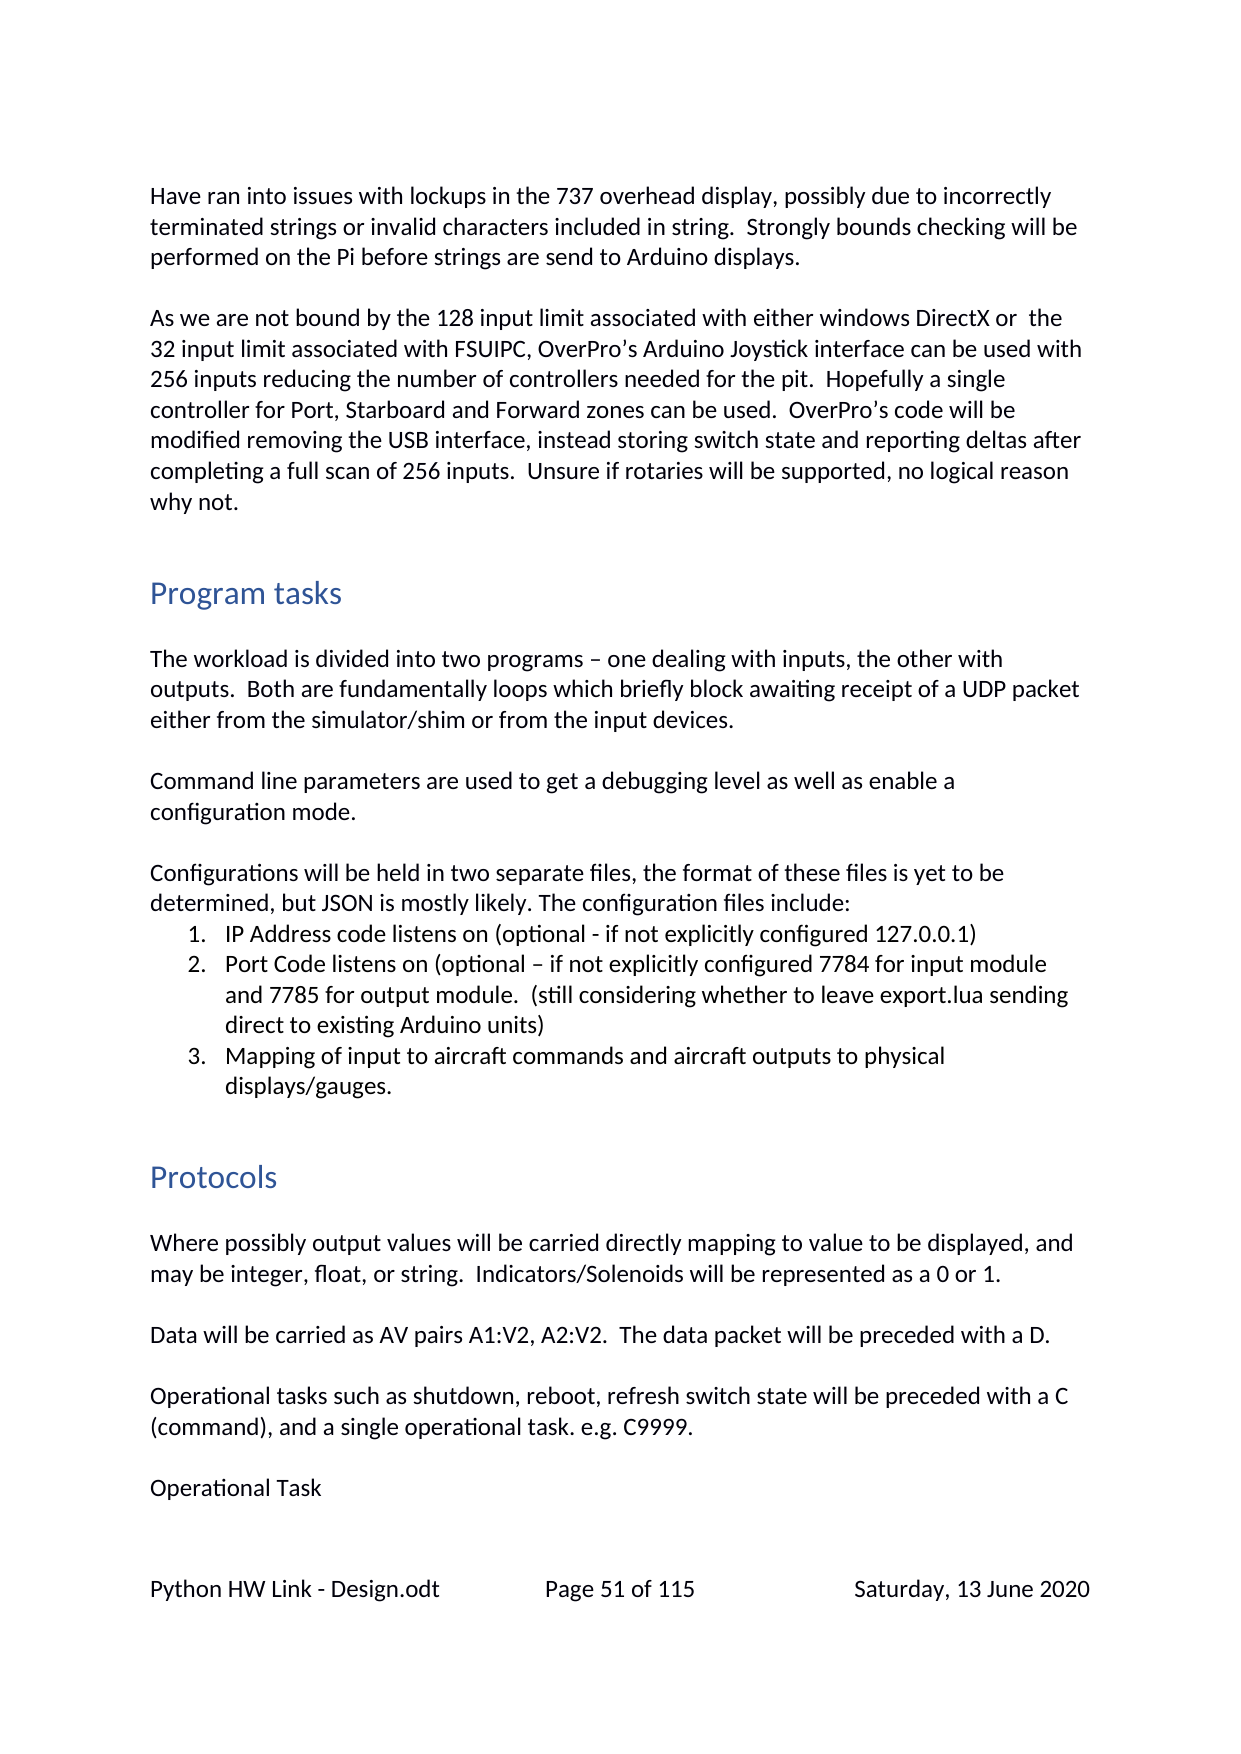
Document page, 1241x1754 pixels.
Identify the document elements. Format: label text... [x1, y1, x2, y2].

text Have ran into issues with lockups in the 737 overhead display, possibly due to incorrectly terminated strings or invalid characters included in string. Strongly bounds checking will be performed on the Pi before strings are send to Arduino displays. [150, 181, 1090, 272]
text As we are not bound by the 128 input limit associated with either windows DirectX or the 32 input limit associated with FSUIPC, OverPro’s Arduino Joystick interface can be used with 256 inputs reducing the number of controllers needed for the pit. Hopefully a single controller for Port, Starboard and Forward zones can be used. OverPro’s code will be modified removing the USB interface, instead storing switch state and reporting deltas after completing a full scan of 256 inputs. Unsure if rotaries will be supported, no logical reason why not. [150, 303, 1090, 516]
text Configurations will be held in two separate files, the format of these files is yet to be determined, but JSON is mostly likely. The configuration files include: [150, 857, 1090, 918]
subtitle Program tasks [150, 572, 1090, 612]
text Operational tasks such as shutdown, reboot, refresh switch state will be preceded with a C (command), and a single operational task. e.g. C9999. [150, 1380, 1090, 1441]
list Port Code listens on (optional – if not explicitly configured 7784 for input module and 7785 for output module. (still considering whether to leave export.lua sending direct to existing Arduino units) [187, 948, 1090, 1040]
text The workload is divided into two programs – one dealing with inputs, the other with outputs. Both are fundamentally loops which briefly block awaiting receipt of a UDP packet either from the simulator/shim or from the input devices. [150, 643, 1090, 734]
text Where possibly output values will be carried directly mapping to value to be displayed, and may be integer, float, or string. Indicators/Solenoids will be represented as a 0 or 1. [150, 1228, 1090, 1289]
text Data will be carried as AV pairs A1:V2, A2:V2. The data packet will be preceded with a D. [150, 1319, 1090, 1350]
list IP Address code listens on (optional - if not explicitly configured 127.0.0.1) [187, 918, 1090, 948]
text Operational Task [150, 1472, 1090, 1502]
list Mapping of input to aircraft commands and aircraft outputs to physical displays/gauges. [187, 1040, 1090, 1101]
text Command line parameters are used to get a debugging level as well as enable a configuration mode. [150, 765, 1090, 826]
subtitle Protocols [150, 1156, 1090, 1197]
